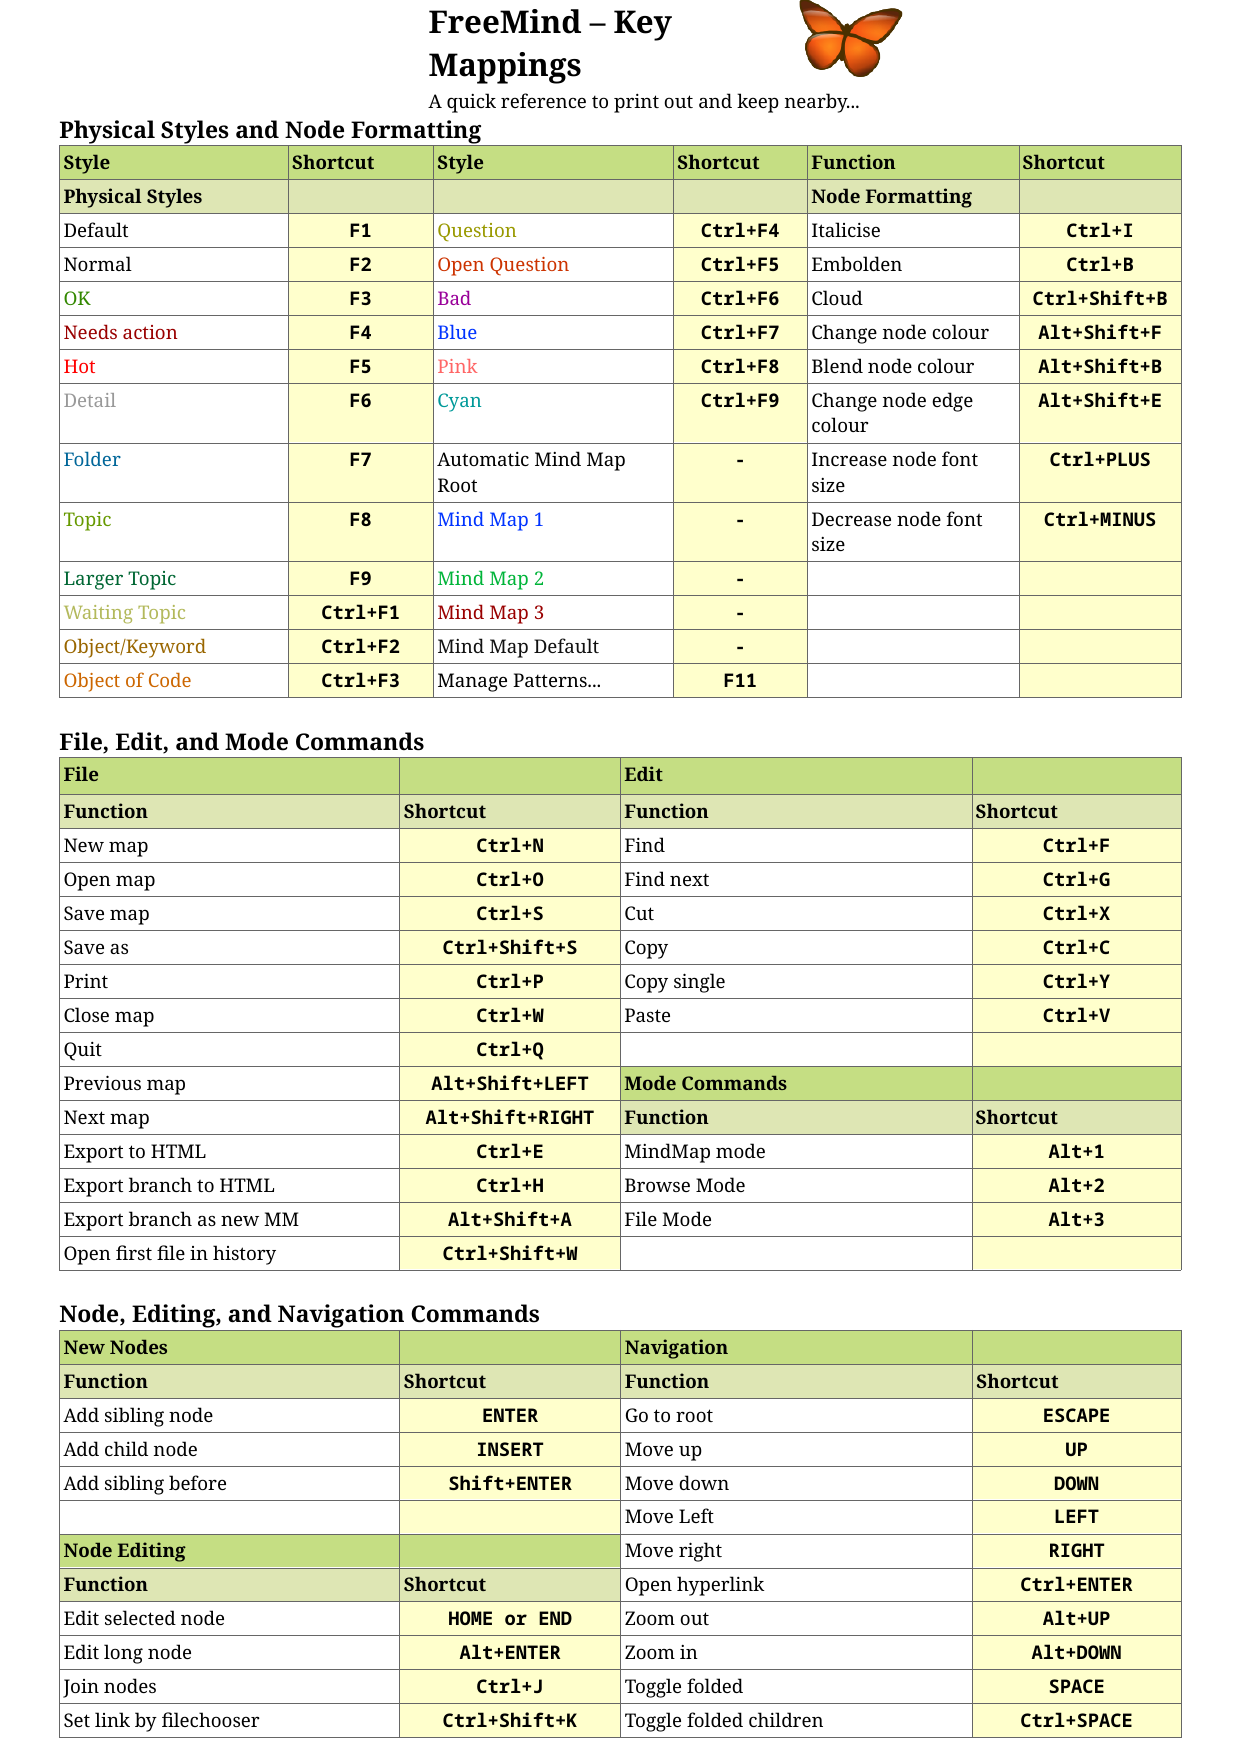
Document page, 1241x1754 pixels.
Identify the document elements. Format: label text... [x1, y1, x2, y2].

table_cell Previous map [60, 1067, 399, 1100]
table_cell Quit [60, 1033, 399, 1066]
table_cell Shortcut [973, 1365, 1181, 1398]
table_cell Print [60, 965, 399, 998]
table_cell Ctrl+F1 [289, 596, 433, 629]
table_cell Copy single [621, 965, 972, 998]
table_cell [808, 630, 1019, 663]
table_cell [973, 1033, 1181, 1066]
table_cell Ctrl+Shift+K [400, 1704, 620, 1737]
table_cell [1020, 596, 1181, 629]
table_cell Zoom out [621, 1602, 972, 1635]
table_cell [621, 1033, 972, 1066]
table_cell Alt+Shift+E [1020, 384, 1181, 442]
table_cell Mind Map 3 [434, 596, 673, 629]
table_cell Move right [621, 1535, 972, 1567]
table_cell Pink [434, 350, 673, 383]
text A quick reference to print out and keep nearby... [428, 85, 1181, 114]
table_cell Ctrl+B [1020, 248, 1181, 281]
table_cell Manage Patterns... [434, 664, 673, 697]
table_cell F5 [289, 350, 433, 383]
table_cell Embolden [808, 248, 1019, 281]
table_cell Alt+Shift+A [400, 1203, 620, 1236]
table_cell Node Formatting [808, 180, 1019, 213]
table_cell Ctrl+Shift+W [400, 1237, 620, 1269]
picture [799, 0, 903, 77]
table_cell Export branch to HTML [60, 1169, 399, 1202]
table_cell Toggle folded children [621, 1704, 972, 1737]
table_cell Change node edge colour [808, 384, 1019, 442]
table_cell F1 [289, 214, 433, 247]
table_cell [808, 596, 1019, 629]
table_cell Ctrl+W [400, 999, 620, 1032]
table_cell Ctrl+J [400, 1670, 620, 1703]
table_cell [1020, 562, 1181, 595]
table_cell F2 [289, 248, 433, 281]
table_cell Larger Topic [60, 562, 288, 595]
table_cell Ctrl+Shift+S [400, 931, 620, 964]
table_cell Ctrl+F [973, 829, 1181, 862]
table_cell Move Left [621, 1501, 972, 1533]
table_header File [60, 758, 399, 794]
table_cell Shortcut [400, 1365, 620, 1398]
table_cell LEFT [973, 1501, 1181, 1533]
table_cell [1020, 630, 1181, 663]
table_cell Shift+ENTER [400, 1467, 620, 1499]
table_cell OK [60, 282, 288, 315]
table_cell Function [621, 1365, 972, 1398]
table_cell Move down [621, 1467, 972, 1499]
table_cell Ctrl+F2 [289, 630, 433, 663]
table_header [400, 1331, 620, 1364]
table_cell Add child node [60, 1433, 399, 1466]
table_cell Export to HTML [60, 1135, 399, 1168]
table_cell HOME or END [400, 1602, 620, 1635]
table_cell - [674, 596, 807, 629]
table_cell Join nodes [60, 1670, 399, 1703]
table_cell - [674, 562, 807, 595]
table_cell MindMap mode [621, 1135, 972, 1168]
table_cell [400, 1501, 620, 1533]
table_cell File Mode [621, 1203, 972, 1236]
table_cell Ctrl+G [973, 863, 1181, 896]
table_cell Cyan [434, 384, 673, 442]
table_cell Ctrl+F9 [674, 384, 807, 442]
table_cell Ctrl+F8 [674, 350, 807, 383]
table_cell Add sibling node [60, 1399, 399, 1432]
table_cell Edit long node [60, 1636, 399, 1669]
table_cell Zoom in [621, 1636, 972, 1669]
table_cell Blend node colour [808, 350, 1019, 383]
text FreeMind – Key Mappings [428, 0, 1181, 85]
table_cell Ctrl+P [400, 965, 620, 998]
table_header Style [60, 146, 288, 179]
table_cell Alt+ENTER [400, 1636, 620, 1669]
text Node, Editing, and Navigation Commands [59, 1298, 1181, 1330]
table_cell Folder [60, 444, 288, 502]
table_cell Open Question [434, 248, 673, 281]
table_cell [973, 1237, 1181, 1269]
table_header Shortcut [289, 146, 433, 179]
table_cell Alt+1 [973, 1135, 1181, 1168]
table_header Edit [621, 758, 972, 794]
table_header [400, 758, 620, 794]
table_cell Ctrl+E [400, 1135, 620, 1168]
table_cell Ctrl+I [1020, 214, 1181, 247]
table_cell Ctrl+F3 [289, 664, 433, 697]
table_cell Hot [60, 350, 288, 383]
table_cell Shortcut [973, 1101, 1181, 1134]
table_cell Alt+2 [973, 1169, 1181, 1202]
table_cell Cloud [808, 282, 1019, 315]
table_cell Ctrl+V [973, 999, 1181, 1032]
table_cell F6 [289, 384, 433, 442]
table_cell F11 [674, 664, 807, 697]
table_cell Ctrl+S [400, 897, 620, 930]
table_cell UP [973, 1433, 1181, 1466]
table_cell Toggle folded [621, 1670, 972, 1703]
table_cell Needs action [60, 316, 288, 349]
table_cell [808, 562, 1019, 595]
table_cell Alt+Shift+RIGHT [400, 1101, 620, 1134]
table_cell Alt+DOWN [973, 1636, 1181, 1669]
table_cell Alt+Shift+LEFT [400, 1067, 620, 1100]
table_cell [1020, 180, 1181, 213]
table_cell [1020, 664, 1181, 697]
table_cell Ctrl+O [400, 863, 620, 896]
text File, Edit, and Mode Commands [59, 726, 1181, 757]
table_cell Function [60, 1365, 399, 1398]
table_cell - [674, 503, 807, 561]
table_cell RIGHT [973, 1535, 1181, 1567]
table_cell F3 [289, 282, 433, 315]
table_cell Set link by filechooser [60, 1704, 399, 1737]
table_cell SPACE [973, 1670, 1181, 1703]
text Physical Styles and Node Formatting [59, 114, 1181, 145]
table_cell Ctrl+Q [400, 1033, 620, 1066]
table_cell Waiting Topic [60, 596, 288, 629]
table_cell Mind Map 2 [434, 562, 673, 595]
table_cell Alt+3 [973, 1203, 1181, 1236]
table_cell Function [60, 1569, 399, 1601]
table_cell Shortcut [400, 1569, 620, 1601]
table_cell Mode Commands [621, 1067, 972, 1100]
table_cell Ctrl+F5 [674, 248, 807, 281]
table_cell Automatic Mind Map Root [434, 444, 673, 502]
table_cell - [674, 444, 807, 502]
table_cell Next map [60, 1101, 399, 1134]
table_cell Shortcut [400, 795, 620, 828]
table_cell Italicise [808, 214, 1019, 247]
table_cell Open first file in history [60, 1237, 399, 1269]
table_cell [621, 1237, 972, 1269]
table_cell Ctrl+F7 [674, 316, 807, 349]
table_cell Export branch as new MM [60, 1203, 399, 1236]
table_cell Find next [621, 863, 972, 896]
table_cell [808, 664, 1019, 697]
table_cell Topic [60, 503, 288, 561]
table_cell ENTER [400, 1399, 620, 1432]
table_cell Ctrl+Y [973, 965, 1181, 998]
table_cell Alt+Shift+B [1020, 350, 1181, 383]
table_cell Ctrl+F4 [674, 214, 807, 247]
table_cell Ctrl+F6 [674, 282, 807, 315]
table_cell [60, 1501, 399, 1533]
table_cell Shortcut [973, 795, 1181, 828]
table_cell New map [60, 829, 399, 862]
table_cell Object of Code [60, 664, 288, 697]
table_header Function [808, 146, 1019, 179]
table_cell Ctrl+Shift+B [1020, 282, 1181, 315]
table_header Shortcut [674, 146, 807, 179]
table_cell Copy [621, 931, 972, 964]
table_cell Blue [434, 316, 673, 349]
table_cell Browse Mode [621, 1169, 972, 1202]
table_cell Ctrl+C [973, 931, 1181, 964]
table_cell Alt+Shift+F [1020, 316, 1181, 349]
table_header Navigation [621, 1331, 972, 1364]
table_cell Close map [60, 999, 399, 1032]
table_header [973, 1331, 1181, 1364]
table_cell Bad [434, 282, 673, 315]
table_cell Mind Map 1 [434, 503, 673, 561]
table_cell Ctrl+SPACE [973, 1704, 1181, 1737]
table_cell Save as [60, 931, 399, 964]
table_cell Ctrl+H [400, 1169, 620, 1202]
table_cell Ctrl+ENTER [973, 1569, 1181, 1601]
table_cell Function [621, 1101, 972, 1134]
table_cell [674, 180, 807, 213]
table_cell DOWN [973, 1467, 1181, 1499]
table_cell Add sibling before [60, 1467, 399, 1499]
table_cell Alt+UP [973, 1602, 1181, 1635]
table_cell [289, 180, 433, 213]
table_header Shortcut [1020, 146, 1181, 179]
table_cell F8 [289, 503, 433, 561]
table_cell Function [60, 795, 399, 828]
table_cell Ctrl+PLUS [1020, 444, 1181, 502]
table_cell - [674, 630, 807, 663]
table_cell Edit selected node [60, 1602, 399, 1635]
table_cell Increase node font size [808, 444, 1019, 502]
table_cell [973, 1067, 1181, 1100]
table_cell Ctrl+MINUS [1020, 503, 1181, 561]
table_cell Go to root [621, 1399, 972, 1432]
table_cell Change node colour [808, 316, 1019, 349]
table_header New Nodes [60, 1331, 399, 1364]
table_cell Detail [60, 384, 288, 442]
table_cell Decrease node font size [808, 503, 1019, 561]
table_cell F4 [289, 316, 433, 349]
table_cell [434, 180, 673, 213]
table_cell Object/Keyword [60, 630, 288, 663]
table_cell INSERT [400, 1433, 620, 1466]
table_cell Default [60, 214, 288, 247]
table_cell Function [621, 795, 972, 828]
table_cell Open map [60, 863, 399, 896]
table_cell [400, 1535, 620, 1567]
table_cell Question [434, 214, 673, 247]
table_cell Move up [621, 1433, 972, 1466]
table_cell F9 [289, 562, 433, 595]
table_cell F7 [289, 444, 433, 502]
table_cell Ctrl+X [973, 897, 1181, 930]
table_cell Save map [60, 897, 399, 930]
table_cell Mind Map Default [434, 630, 673, 663]
table_cell ESCAPE [973, 1399, 1181, 1432]
table_cell Physical Styles [60, 180, 288, 213]
table_header Style [434, 146, 673, 179]
table_cell Paste [621, 999, 972, 1032]
table_header [973, 758, 1181, 794]
table_cell Find [621, 829, 972, 862]
table_cell Cut [621, 897, 972, 930]
table_cell Node Editing [60, 1535, 399, 1567]
table_cell Ctrl+N [400, 829, 620, 862]
table_cell Normal [60, 248, 288, 281]
table_cell Open hyperlink [621, 1569, 972, 1601]
